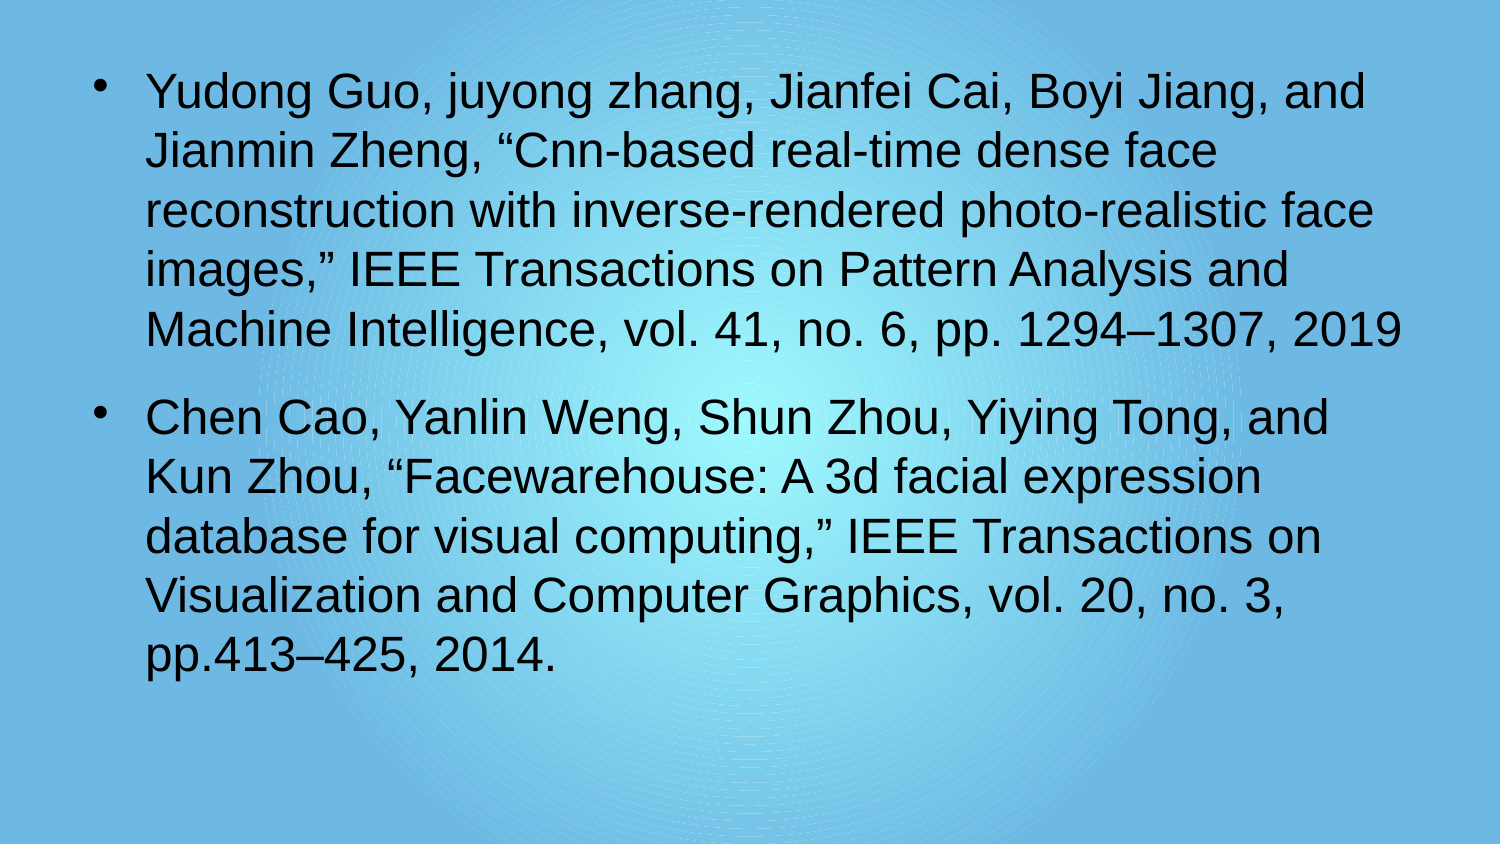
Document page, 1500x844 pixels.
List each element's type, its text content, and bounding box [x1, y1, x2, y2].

text_box Yudong Guo, juyong zhang, Jianfei Cai, Boyi Jiang, and Jianmin Zheng, “Cnn-based real-time dense face reconstruction with inverse-rendered photo-realistic face images,” IEEE Transactions on Pattern Analysis and Machine Intelligence, vol. 41, no. 6, pp. 1294–1307, 2019 Chen Cao, Yanlin Weng, Shun Zhou, Yiying Tong, and Kun Zhou, “Facewarehouse: A 3d facial expression database for visual computing,” IEEE Transactions on Visualization and Computer Graphics, vol. 20, no. 3, pp.413–425, 2014. [75, 59, 1425, 687]
